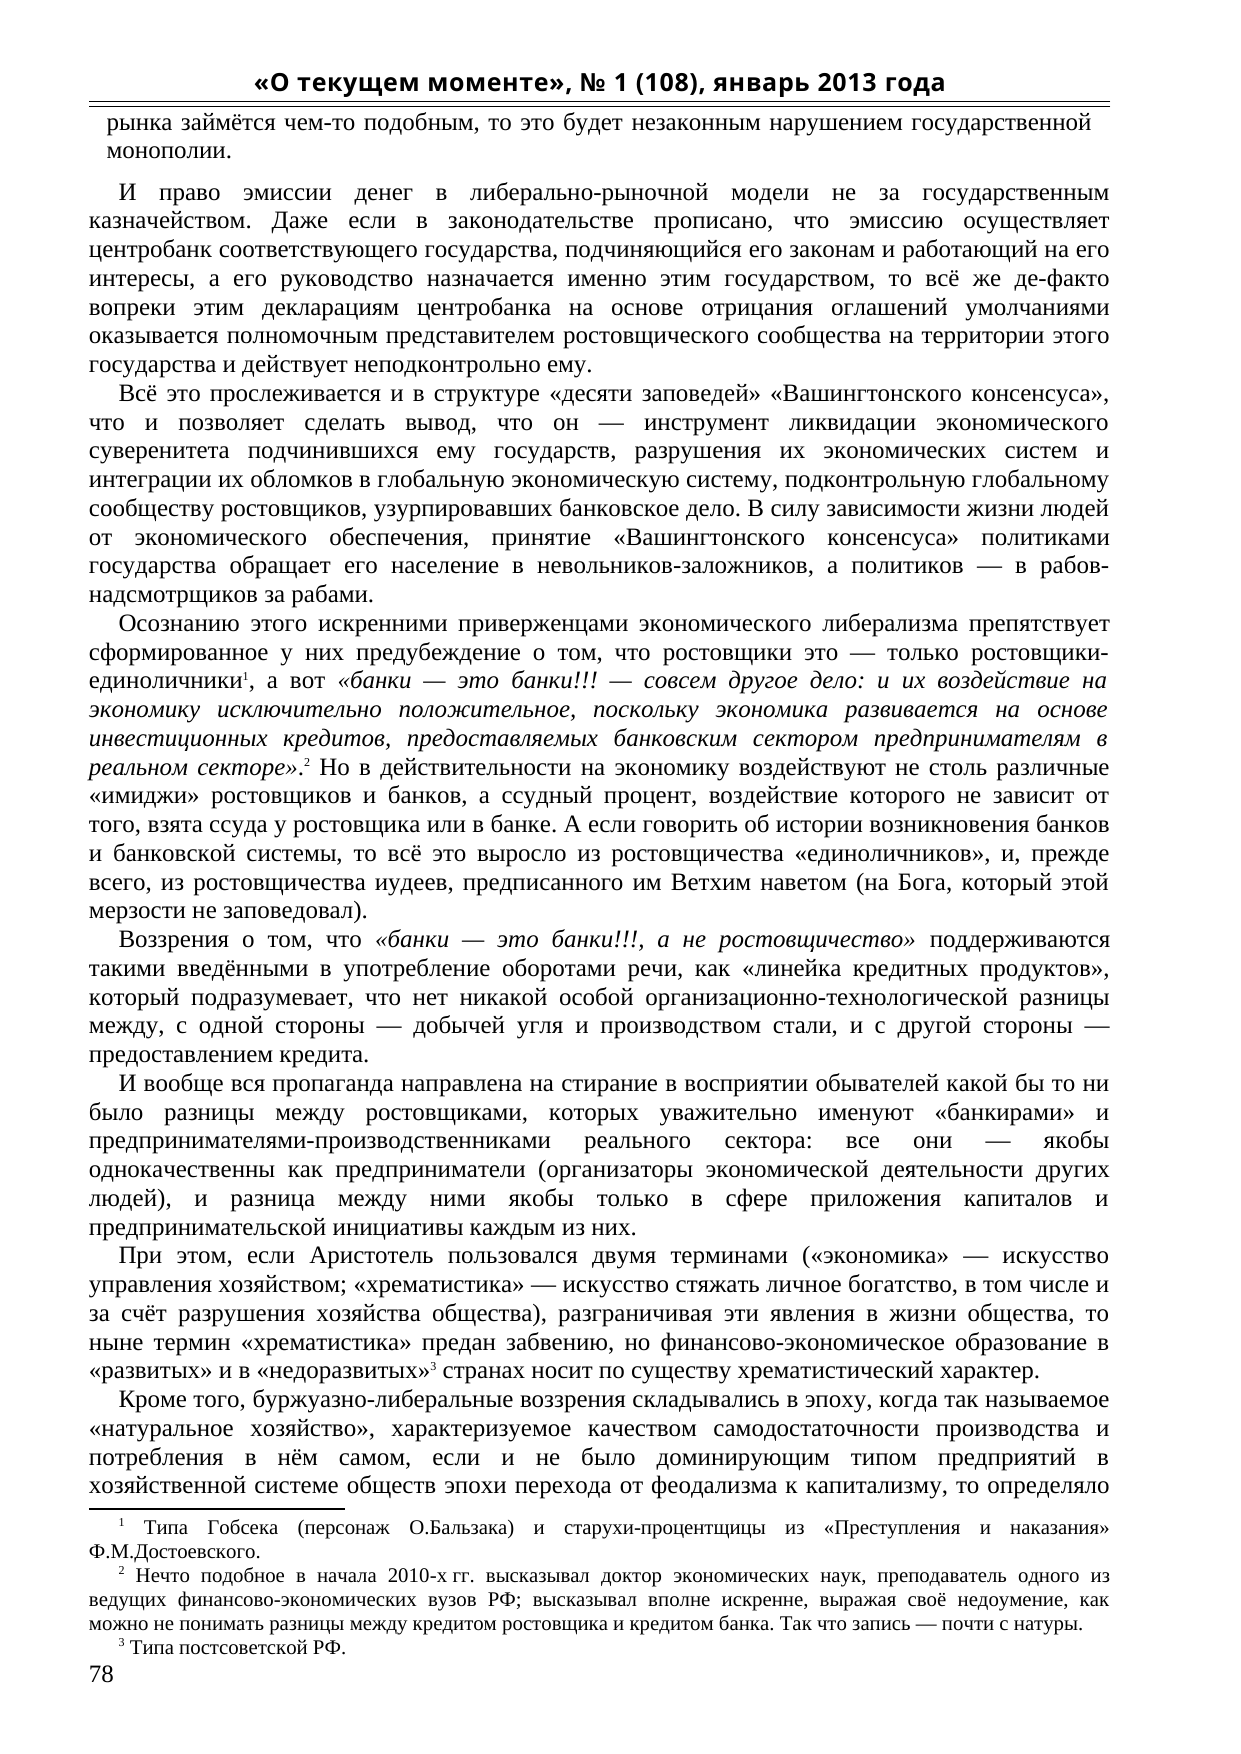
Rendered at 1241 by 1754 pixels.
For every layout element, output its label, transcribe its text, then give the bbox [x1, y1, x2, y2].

text рынка займётся чем-то подобным, то это будет незаконным нарушением государственной монополии. [106, 107, 1093, 164]
text Всё это прослеживается и в структуре «десяти заповедей» «Вашингтонского консенсуса», что и позволяет сделать вывод, что он — инструмент ликвидации экономического суверенитета подчинившихся ему государств, разрушения их экономических систем и интеграции их обломков в глобальную экономическую систему, подконтрольную глобальному сообществу ростовщиков, узурпировавших банковское дело. В силу зависимости жизни людей от экономического обеспечения, принятие «Вашингтонского консенсуса» политиками государства обращает его население в невольников-заложников, а политиков — в рабов-надсмотрщиков за рабами. [89, 378, 1110, 608]
text Нечто подобное в начала 2010‑х гг. высказывал доктор экономических наук, преподаватель одного из ведущих финансово-экономических вузов РФ; высказывал вполне искренне, выражая своё недоумение, как можно не понимать разницы между кредитом ростовщика и кредитом банка. Так что запись — почти с натуры. [89, 1563, 1110, 1635]
text Типа постсоветской РФ. [89, 1635, 1110, 1659]
text И право эмиссии денег в либерально-рыночной модели не за государственным казначейством. Даже если в законодательстве прописано, что эмиссию осуществляет центробанк соответствующего государства, подчиняющийся его законам и работающий на его интересы, а его руководство назначается именно этим государством, то всё же де-факто вопреки этим декларациям центробанка на основе отрицания оглашений умолчаниями оказывается полномочным представителем ростовщического сообщества на территории этого государства и действует неподконтрольно ему. [89, 177, 1110, 378]
text Типа Гобсека (персонаж О.Бальзака) и старухи-процентщицы из «Преступления и наказания» Ф.М.Достоевского. [89, 1515, 1110, 1563]
text И вообще вся пропаганда направлена на стирание в восприятии обывателей какой бы то ни было разницы между ростовщиками, которых уважительно именуют «банкирами» и предпринимателями-производственниками реального сектора: все они — якобы однокачественны как предприниматели (организаторы экономической деятельности других людей), и разница между ними якобы только в сфере приложения капиталов и предпринимательской инициативы каждым из них. [89, 1068, 1110, 1240]
text Воззрения о том, что «банки — это банки!!!, а не ростовщичество» поддерживаются такими введёнными в употребление оборотами речи, как «линейка кредитных продуктов», который подразумевает, что нет никакой особой организационно-технологической разницы между, с одной стороны — добычей угля и производством стали, и с другой стороны — предоставлением кредита. [89, 924, 1110, 1068]
text При этом, если Аристотель пользовался двумя терминами («экономика» — искусство управления хозяйством; «хрематистика» — искусство стяжать личное богатство, в том числе и за счёт разрушения хозяйства общества), разграничивая эти явления в жизни общества, то ныне термин «хрематистика» предан забвению, но финансово-экономическое образование в «развитых» и в «недоразвитых» странах носит по существу хрематистический характер. [89, 1240, 1110, 1384]
text Осознанию этого искренними приверженцами экономического либерализма препятствует сформированное у них предубеждение о том, что ростовщики это — только ростовщики-единоличники, а вот «банки — это банки!!! — совсем другое дело: и их воздействие на экономику исключительно положительное, поскольку экономика развивается на основе инвестиционных кредитов, предоставляемых банковским сектором предпринимателям в реальном секторе». Но в действительности на экономику воздействуют не столь различные «имиджи» ростовщиков и банков, а ссудный процент, воздействие которого не зависит от того, взята ссуда у ростовщика или в банке. А если говорить об истории возникновения банков и банковской системы, то всё это выросло из ростовщичества «единоличников», и, прежде всего, из ростовщичества иудеев, предписанного им Ветхим наветом (на Бога, который этой мерзости не заповедовал). [89, 608, 1110, 924]
text Кроме того, буржуазно-либеральные воззрения складывались в эпоху, когда так называемое «натуральное хозяйство», характеризуемое качеством самодостаточности производства и потребления в нём самом, если и не было доминирующим типом предприятий в хозяйственной системе обществ эпохи перехода от феодализма к капитализму, то определяло [89, 1384, 1110, 1499]
